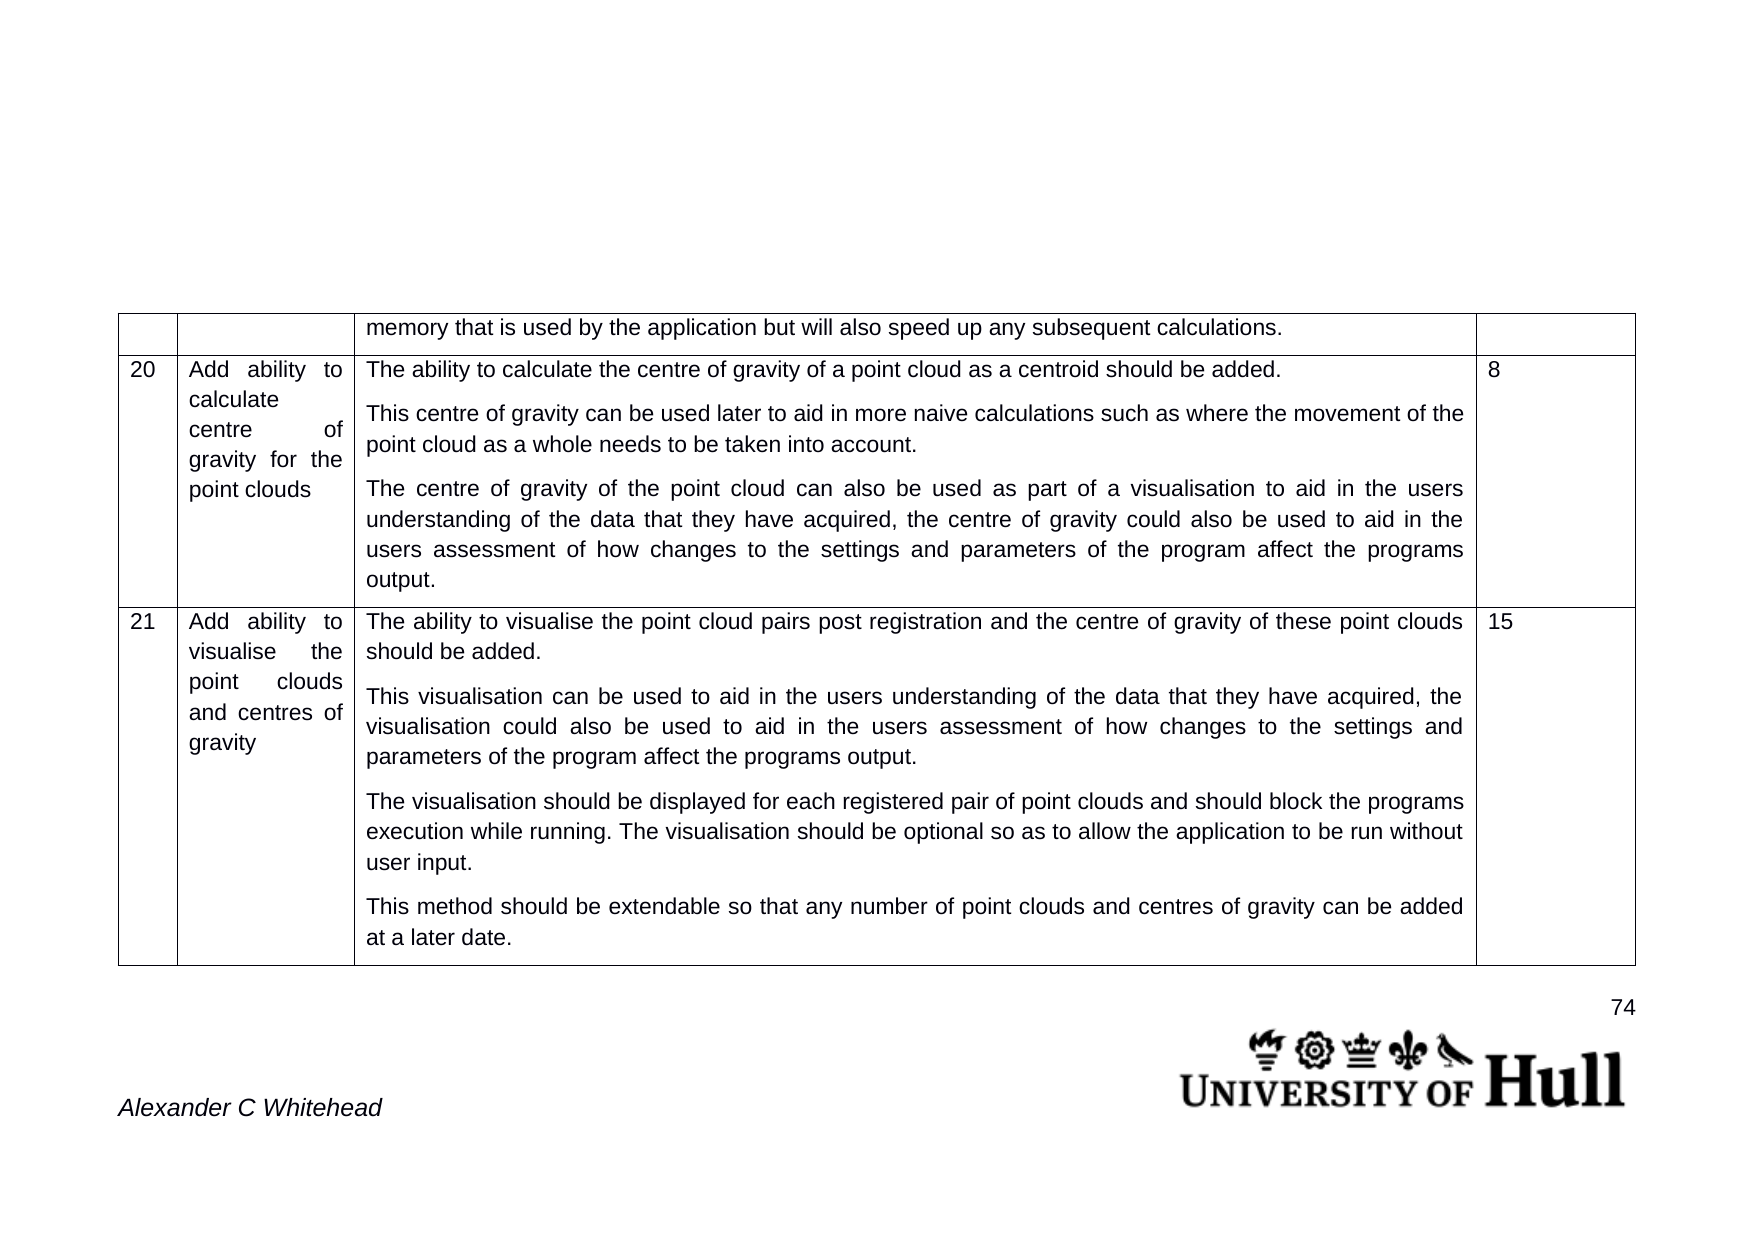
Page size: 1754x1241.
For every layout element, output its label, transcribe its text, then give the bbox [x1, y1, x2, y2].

table_cell The ability to visualise the point cloud pairs post registration and the centre of gravity of these point clouds should be added. This visualisation can be used to aid in the users understanding of the data that they have acquired, the visualisation could also be used to aid in the users assessment of how changes to the settings and parameters of the program affect the programs output. The visualisation should be displayed for each registered pair of point clouds and should block the programs execution while running. The visualisation should be optional so as to allow the application to be run without user input. This method should be extendable so that any number of point clouds and centres of gravity can be added at a later date. [355, 608, 1476, 964]
picture [1173, 1020, 1634, 1117]
table_cell Add ability to calculate centre of gravity for the point clouds [178, 356, 354, 607]
table_cell 21 [119, 608, 177, 964]
table_cell 20 [119, 356, 177, 607]
table_cell 15 [1477, 608, 1635, 964]
table_cell [1477, 314, 1635, 354]
table_cell [119, 314, 177, 354]
table_cell Add ability to visualise the point clouds and centres of gravity [178, 608, 354, 964]
table_cell The ability to calculate the centre of gravity of a point cloud as a centroid should be added. This centre of gravity can be used later to aid in more naive calculations such as where the movement of the point cloud as a whole needs to be taken into account. The centre of gravity of the point cloud can also be used as part of a visualisation to aid in the users understanding of the data that they have acquired, the centre of gravity could also be used to aid in the users assessment of how changes to the settings and parameters of the program affect the programs output. [355, 356, 1476, 607]
table_cell memory that is used by the application but will also speed up any subsequent calculations. [355, 314, 1476, 354]
table_cell 8 [1477, 356, 1635, 607]
table_cell [178, 314, 354, 354]
